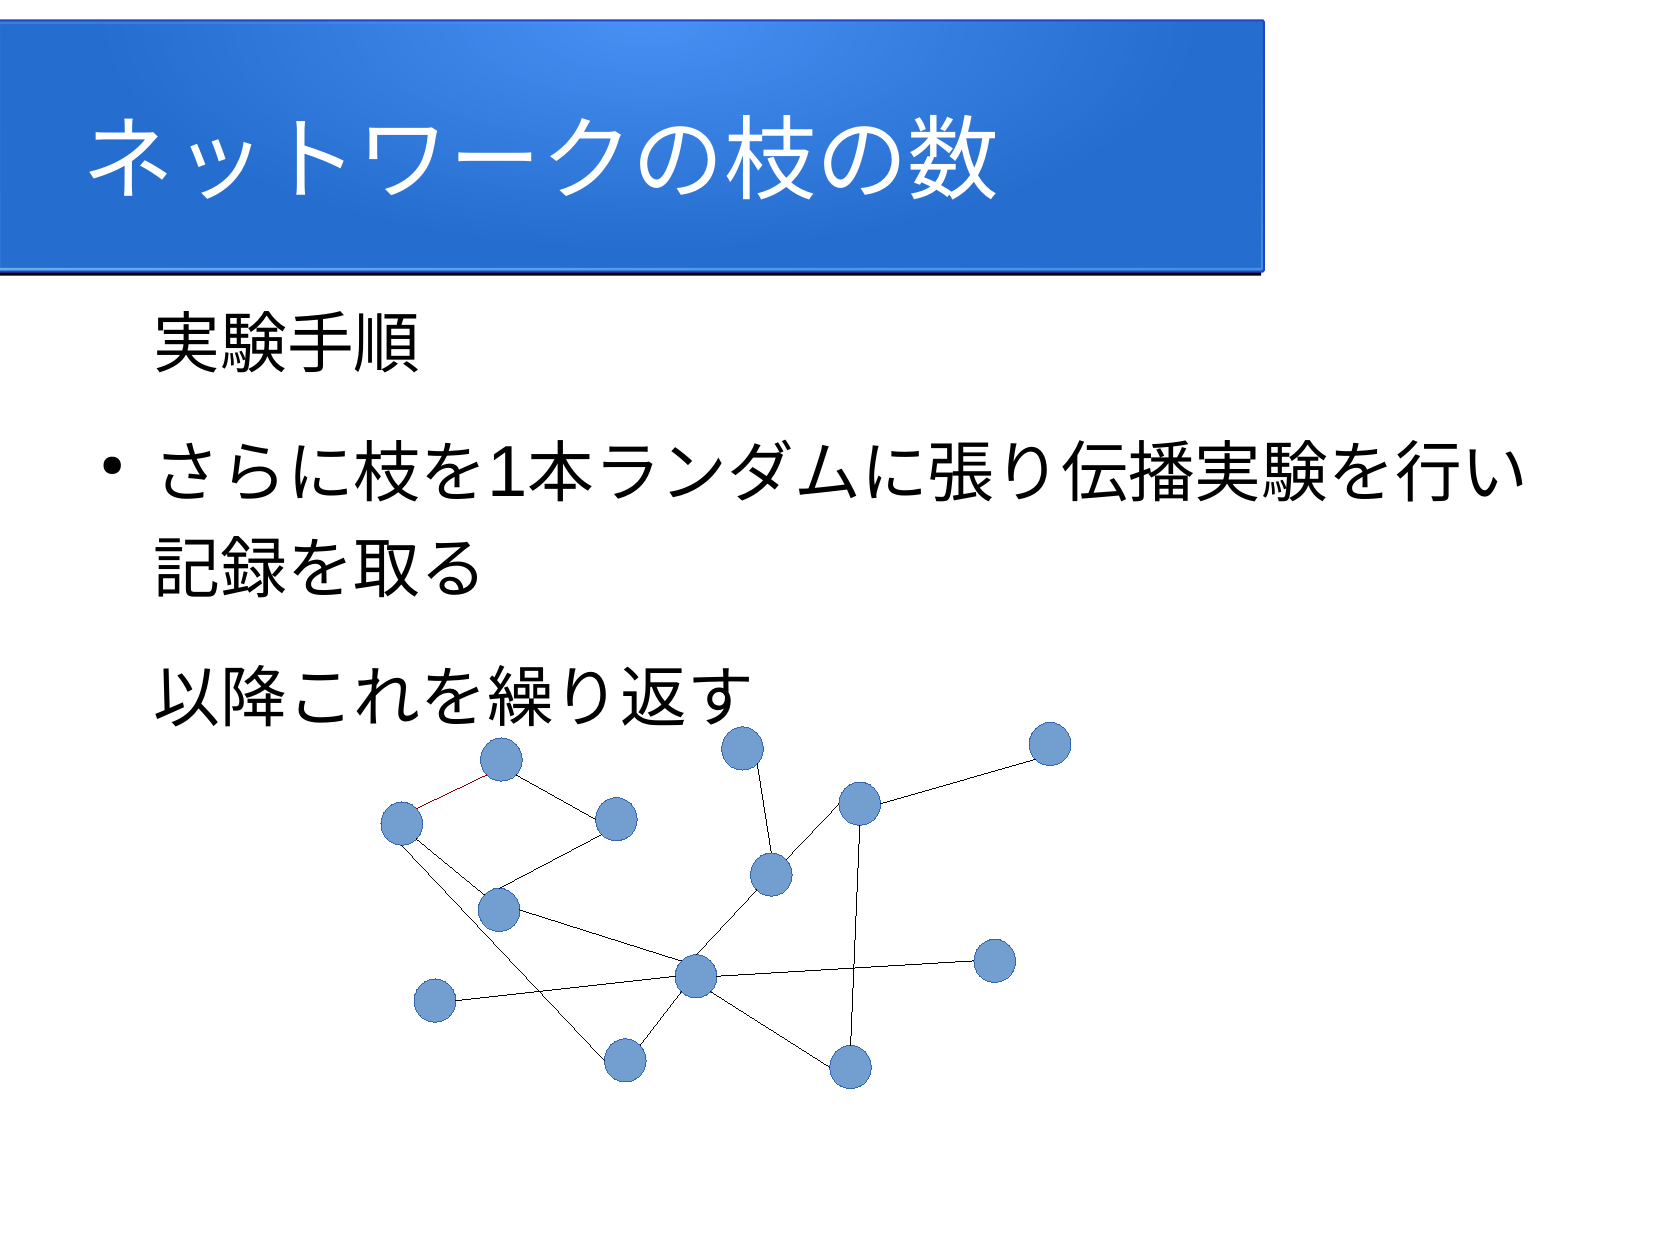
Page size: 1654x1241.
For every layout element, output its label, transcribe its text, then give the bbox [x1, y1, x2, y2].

text_box [380, 801, 423, 846]
text_box [478, 888, 520, 932]
text_box [1029, 722, 1071, 766]
text_box [604, 1038, 647, 1082]
list 実験手順 さらに枝を1本ランダムに張り伝播実験を行い記録を取る 以降これを繰り返す [82, 290, 1538, 1010]
title ネットワークの枝の数 [82, 49, 1250, 257]
text_box [675, 954, 717, 998]
text_box [829, 1045, 872, 1089]
text_box [973, 939, 1016, 983]
text_box [750, 852, 793, 897]
text_box [721, 726, 764, 771]
text_box [414, 978, 456, 1023]
text_box [595, 797, 638, 841]
text_box [838, 782, 881, 826]
text_box [480, 737, 523, 782]
